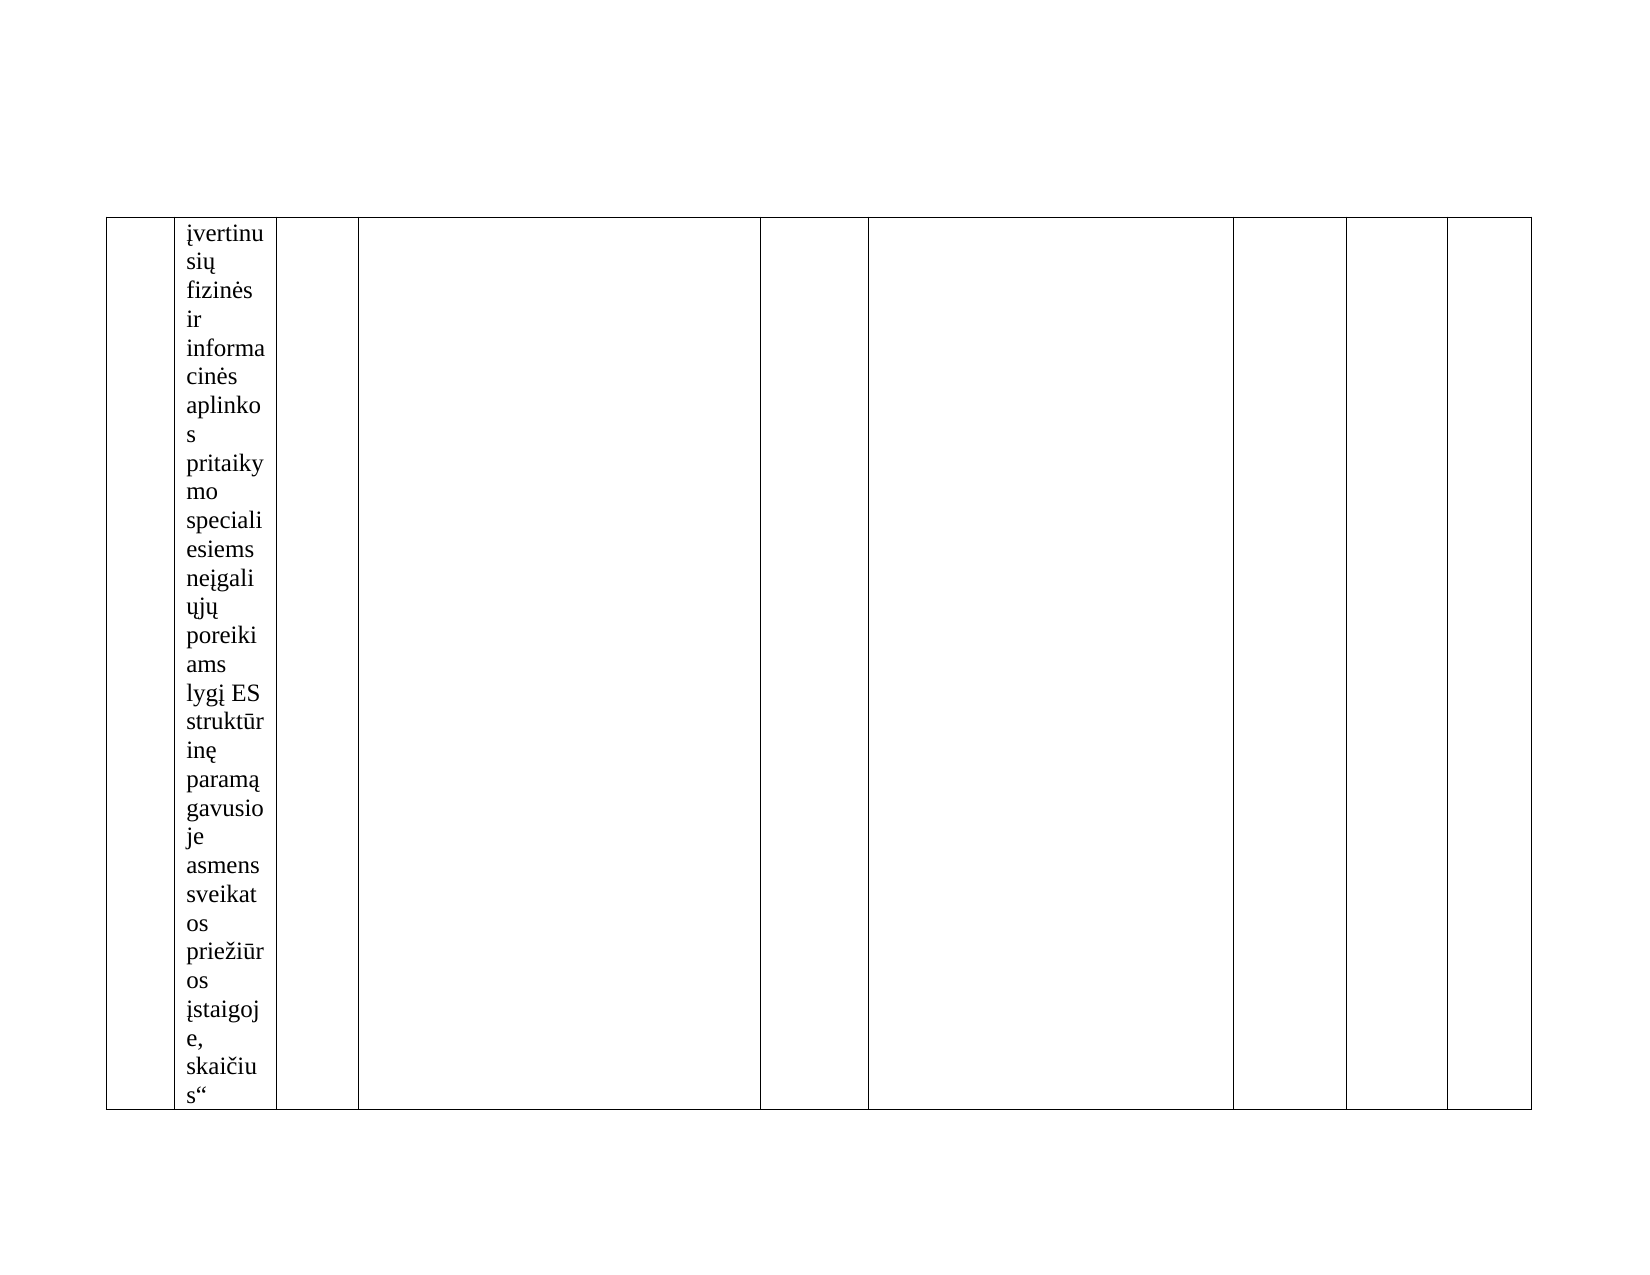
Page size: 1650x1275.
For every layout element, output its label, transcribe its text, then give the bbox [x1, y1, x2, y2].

table_cell [1234, 218, 1346, 1109]
table_cell [869, 218, 1233, 1109]
table_cell [1448, 218, 1531, 1109]
table_cell [761, 218, 868, 1109]
table_cell [359, 218, 760, 1109]
table_cell [1347, 218, 1447, 1109]
table_cell [107, 218, 174, 1109]
table_cell įvertinusių fizinės ir informacinės aplinkos pritaikymo specialiesiems neįgaliųjų poreikiams lygį ES struktūrinę paramą gavusioje asmens sveikatos priežiūros įstaigoje, skaičius“ [175, 218, 276, 1109]
table_cell [277, 218, 358, 1109]
